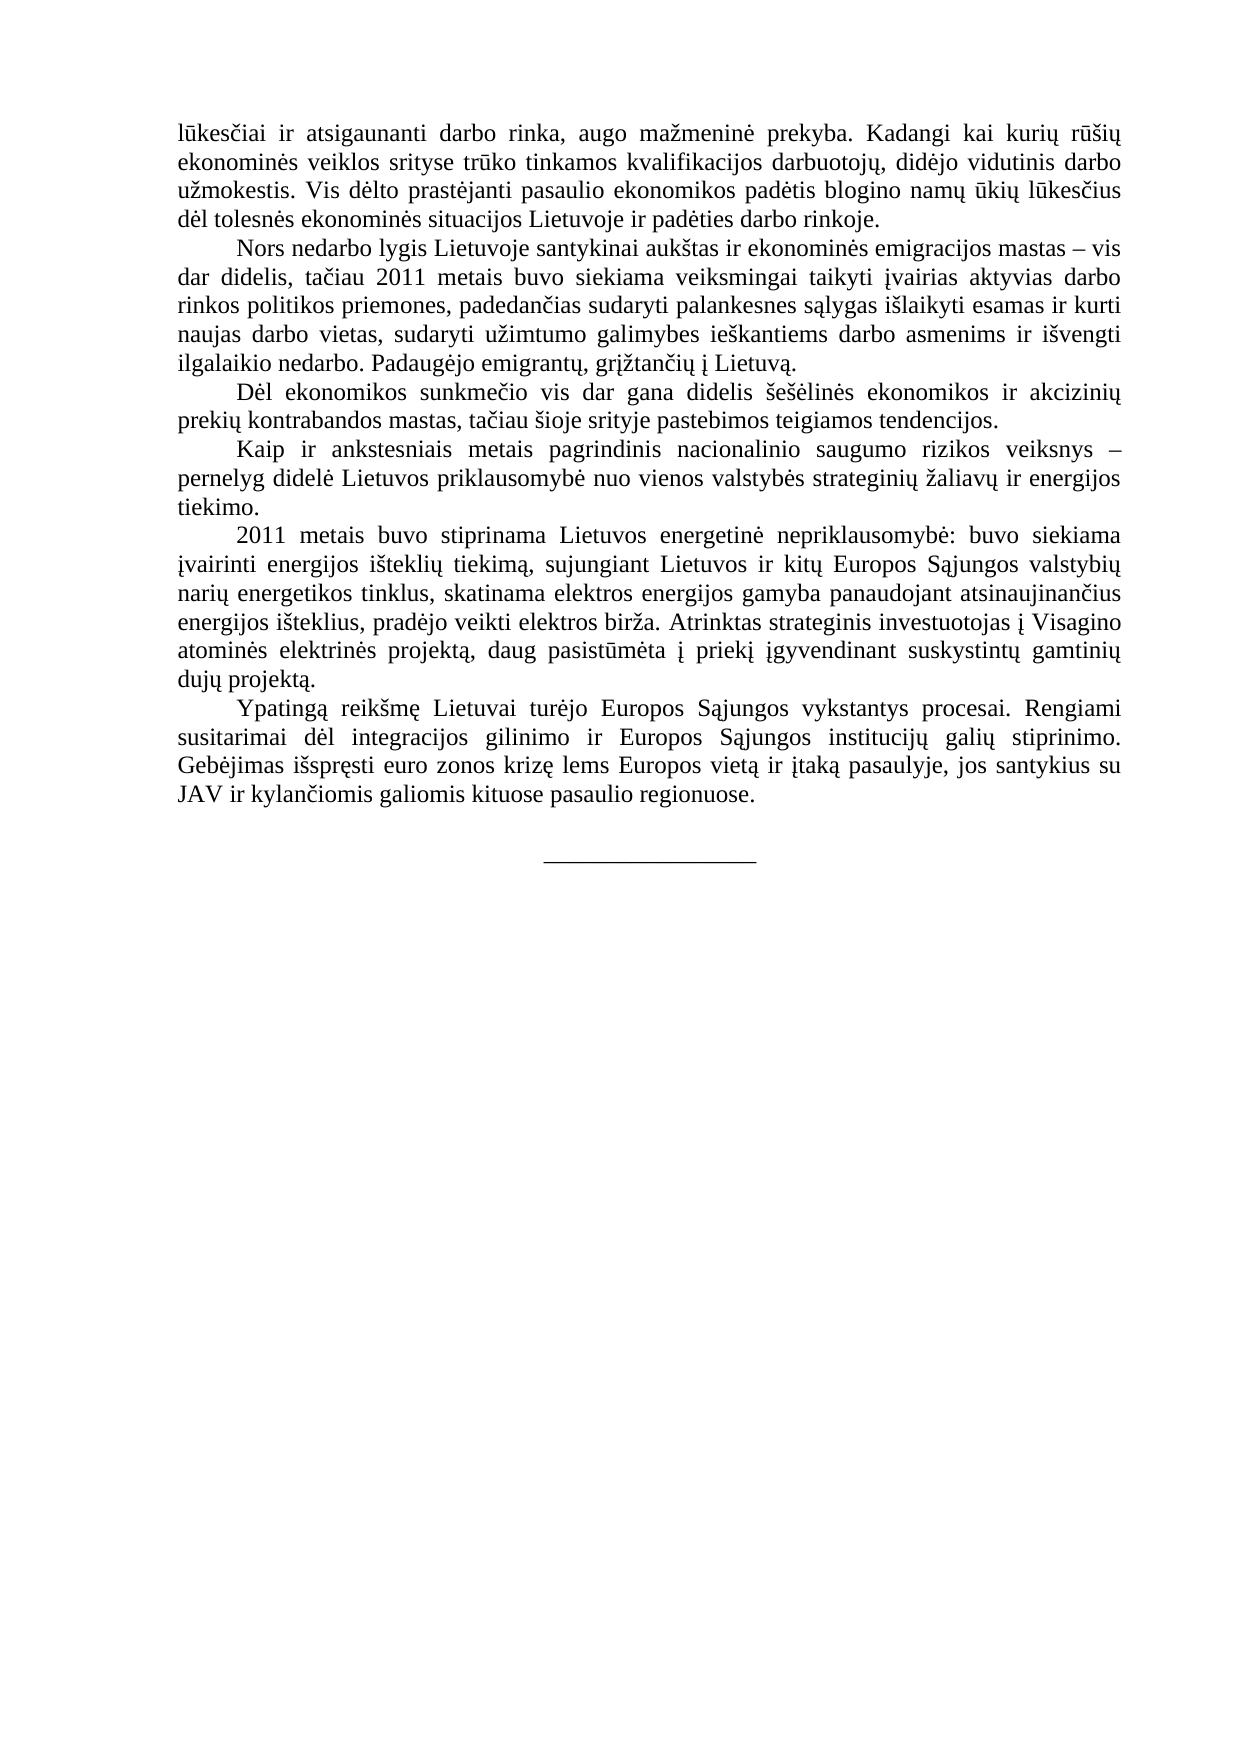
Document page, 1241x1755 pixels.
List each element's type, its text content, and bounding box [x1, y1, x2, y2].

text Dėl ekonomikos sunkmečio vis dar gana didelis šešėlinės ekonomikos ir akcizinių prekių kontrabandos mastas, tačiau šioje srityje pastebimos teigiamos tendencijos. [177, 377, 1122, 434]
text lūkesčiai ir atsigaunanti darbo rinka, augo mažmeninė prekyba. Kadangi kai kurių rūšių ekonominės veiklos srityse trūko tinkamos kvalifikacijos darbuotojų, didėjo vidutinis darbo užmokestis. Vis dėlto prastėjanti pasaulio ekonomikos padėtis blogino namų ūkių lūkesčius dėl tolesnės ekonominės situacijos Lietuvoje ir padėties darbo rinkoje. [177, 118, 1122, 233]
text Nors nedarbo lygis Lietuvoje santykinai aukštas ir ekonominės emigracijos mastas – vis dar didelis, tačiau 2011 metais buvo siekiama veiksmingai taikyti įvairias aktyvias darbo rinkos politikos priemones, padedančias sudaryti palankesnes sąlygas išlaikyti esamas ir kurti naujas darbo vietas, sudaryti užimtumo galimybes ieškantiems darbo asmenims ir išvengti ilgalaikio nedarbo. Padaugėjo emigrantų, grįžtančių į Lietuvą. [177, 233, 1122, 377]
text Ypatingą reikšmę Lietuvai turėjo Europos Sąjungos vykstantys procesai. Rengiami susitarimai dėl integracijos gilinimo ir Europos Sąjungos institucijų galių stiprinimo. Gebėjimas išspręsti euro zonos krizę lems Europos vietą ir įtaką pasaulyje, jos santykius su JAV ir kylančiomis galiomis kituose pasaulio regionuose. [177, 693, 1122, 808]
text 2011 metais buvo stiprinama Lietuvos energetinė nepriklausomybė: buvo siekiama įvairinti energijos išteklių tiekimą, sujungiant Lietuvos ir kitų Europos Sąjungos valstybių narių energetikos tinklus, skatinama elektros energijos gamyba panaudojant atsinaujinančius energijos išteklius, pradėjo veikti elektros birža. Atrinktas strateginis investuotojas į Visagino atominės elektrinės projektą, daug pasistūmėta į priekį įgyvendinant suskystintų gamtinių dujų projektą. [177, 521, 1122, 693]
text Kaip ir ankstesniais metais pagrindinis nacionalinio saugumo rizikos veiksnys – pernelyg didelė Lietuvos priklausomybė nuo vienos valstybės strateginių žaliavų ir energijos tiekimo. [177, 434, 1122, 521]
text _________________ [177, 837, 1122, 866]
